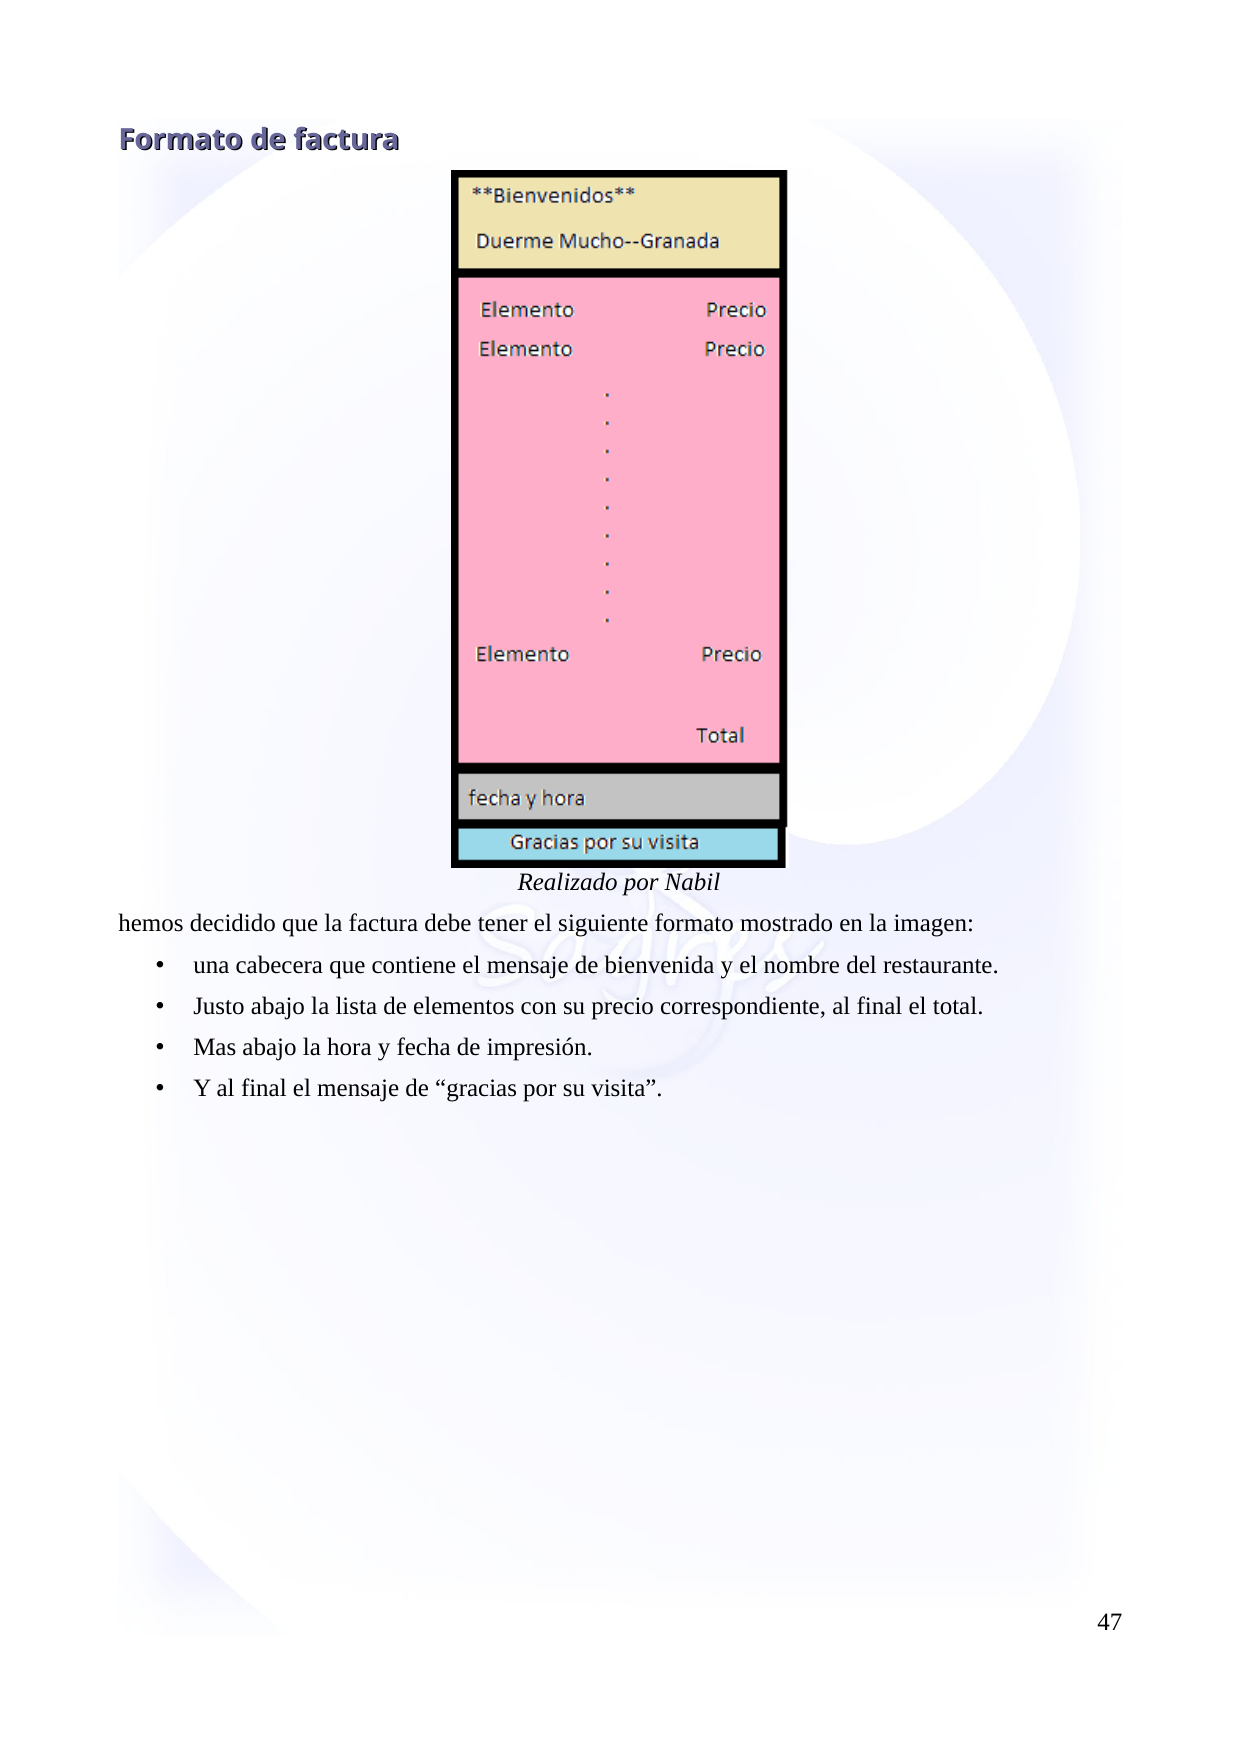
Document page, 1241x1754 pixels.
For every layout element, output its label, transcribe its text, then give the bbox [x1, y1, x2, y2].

picture [118, 158, 1122, 868]
list Justo abajo la lista de elementos con su precio correspondiente, al final el total. [156, 991, 1122, 1020]
list Mas abajo la hora y fecha de impresión. [156, 1032, 1122, 1061]
text Realizado por Nabil [118, 868, 1122, 896]
subtitle Formato de factura [118, 118, 1122, 158]
list Y al final el mensaje de “gracias por su visita”. [156, 1073, 1122, 1102]
picture [118, 937, 1122, 1636]
list una cabecera que contiene el mensaje de bienvenida y el nombre del restaurante. [156, 950, 1122, 978]
picture [118, 896, 1122, 908]
text hemos decidido que la factura debe tener el siguiente formato mostrado en la imagen: [118, 908, 1122, 937]
